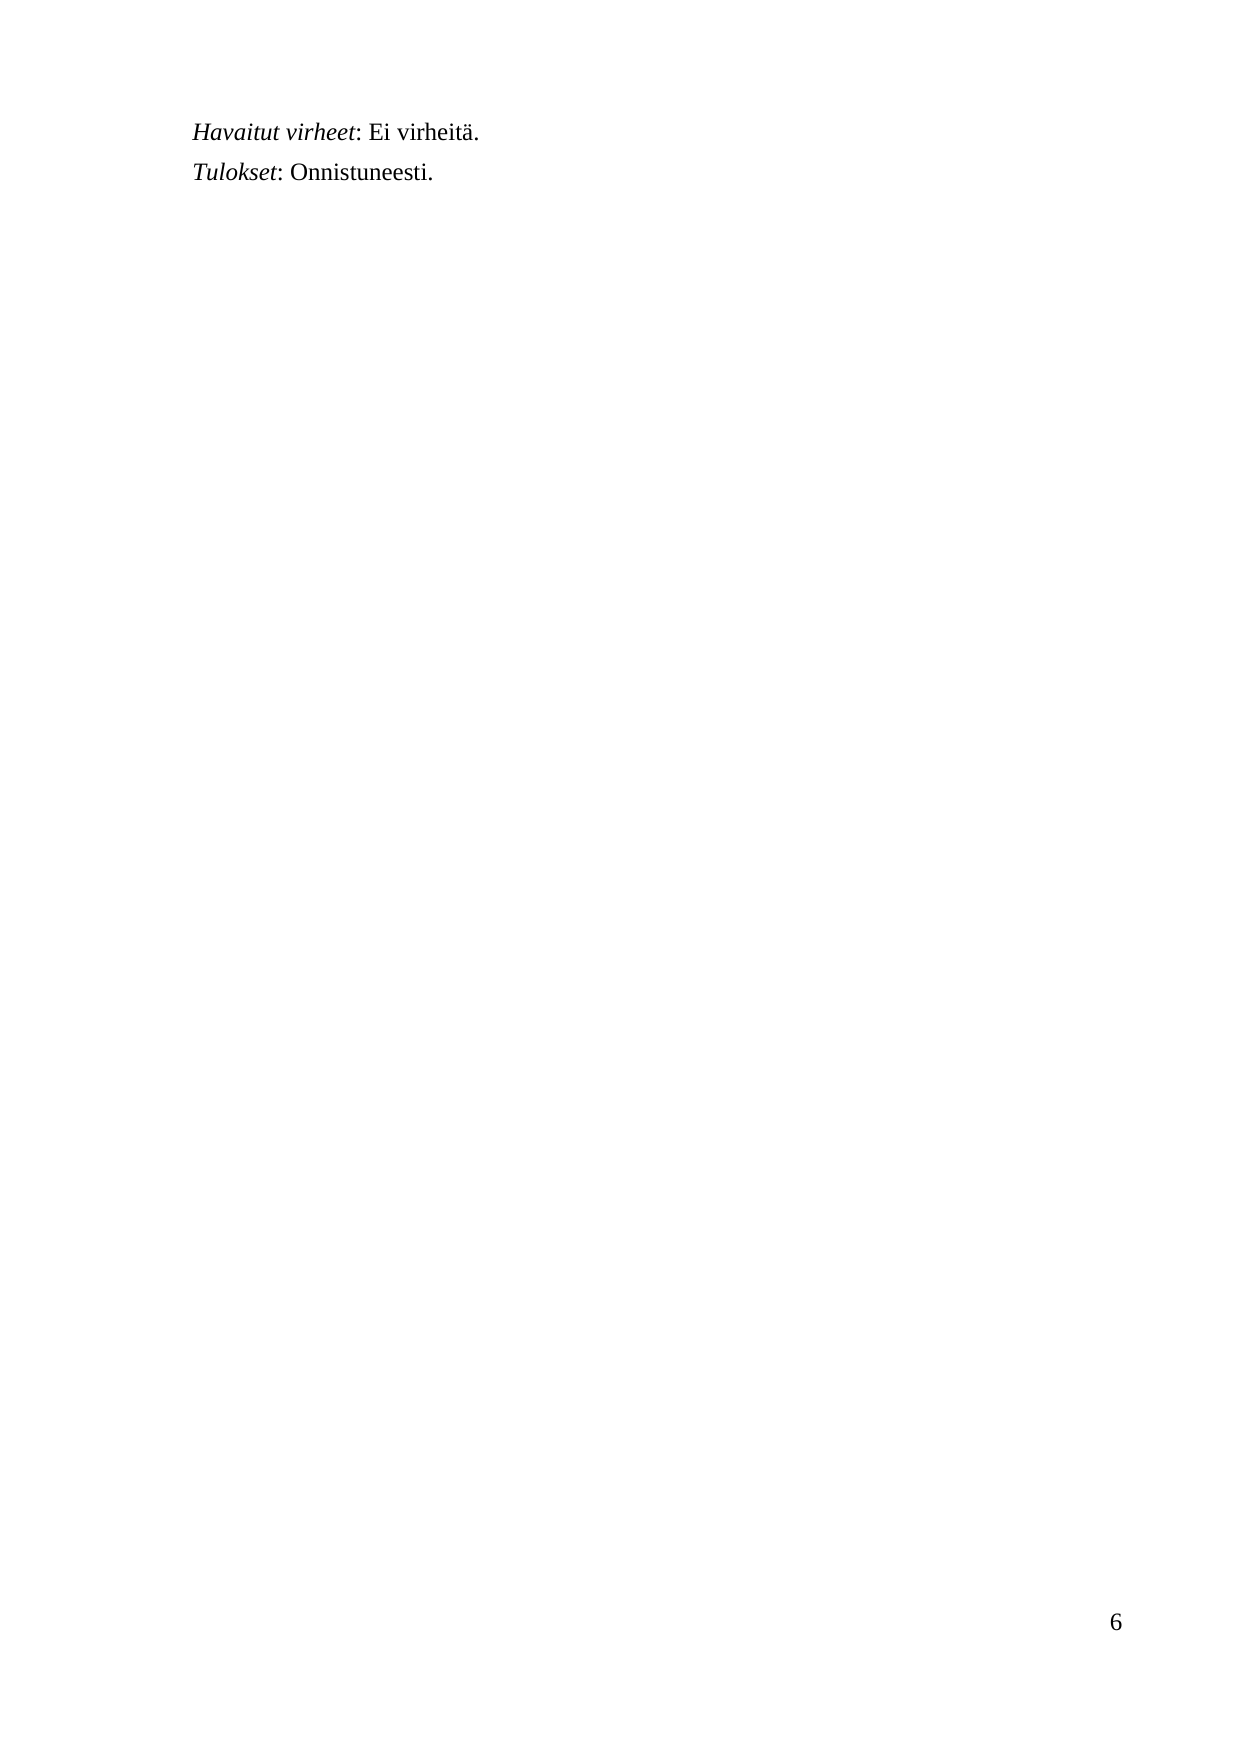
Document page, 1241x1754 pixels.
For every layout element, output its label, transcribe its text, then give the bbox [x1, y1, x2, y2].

text Havaitut virheet: Ei virheitä. [118, 118, 1122, 146]
text Tulokset: Onnistuneesti. [118, 158, 1122, 186]
